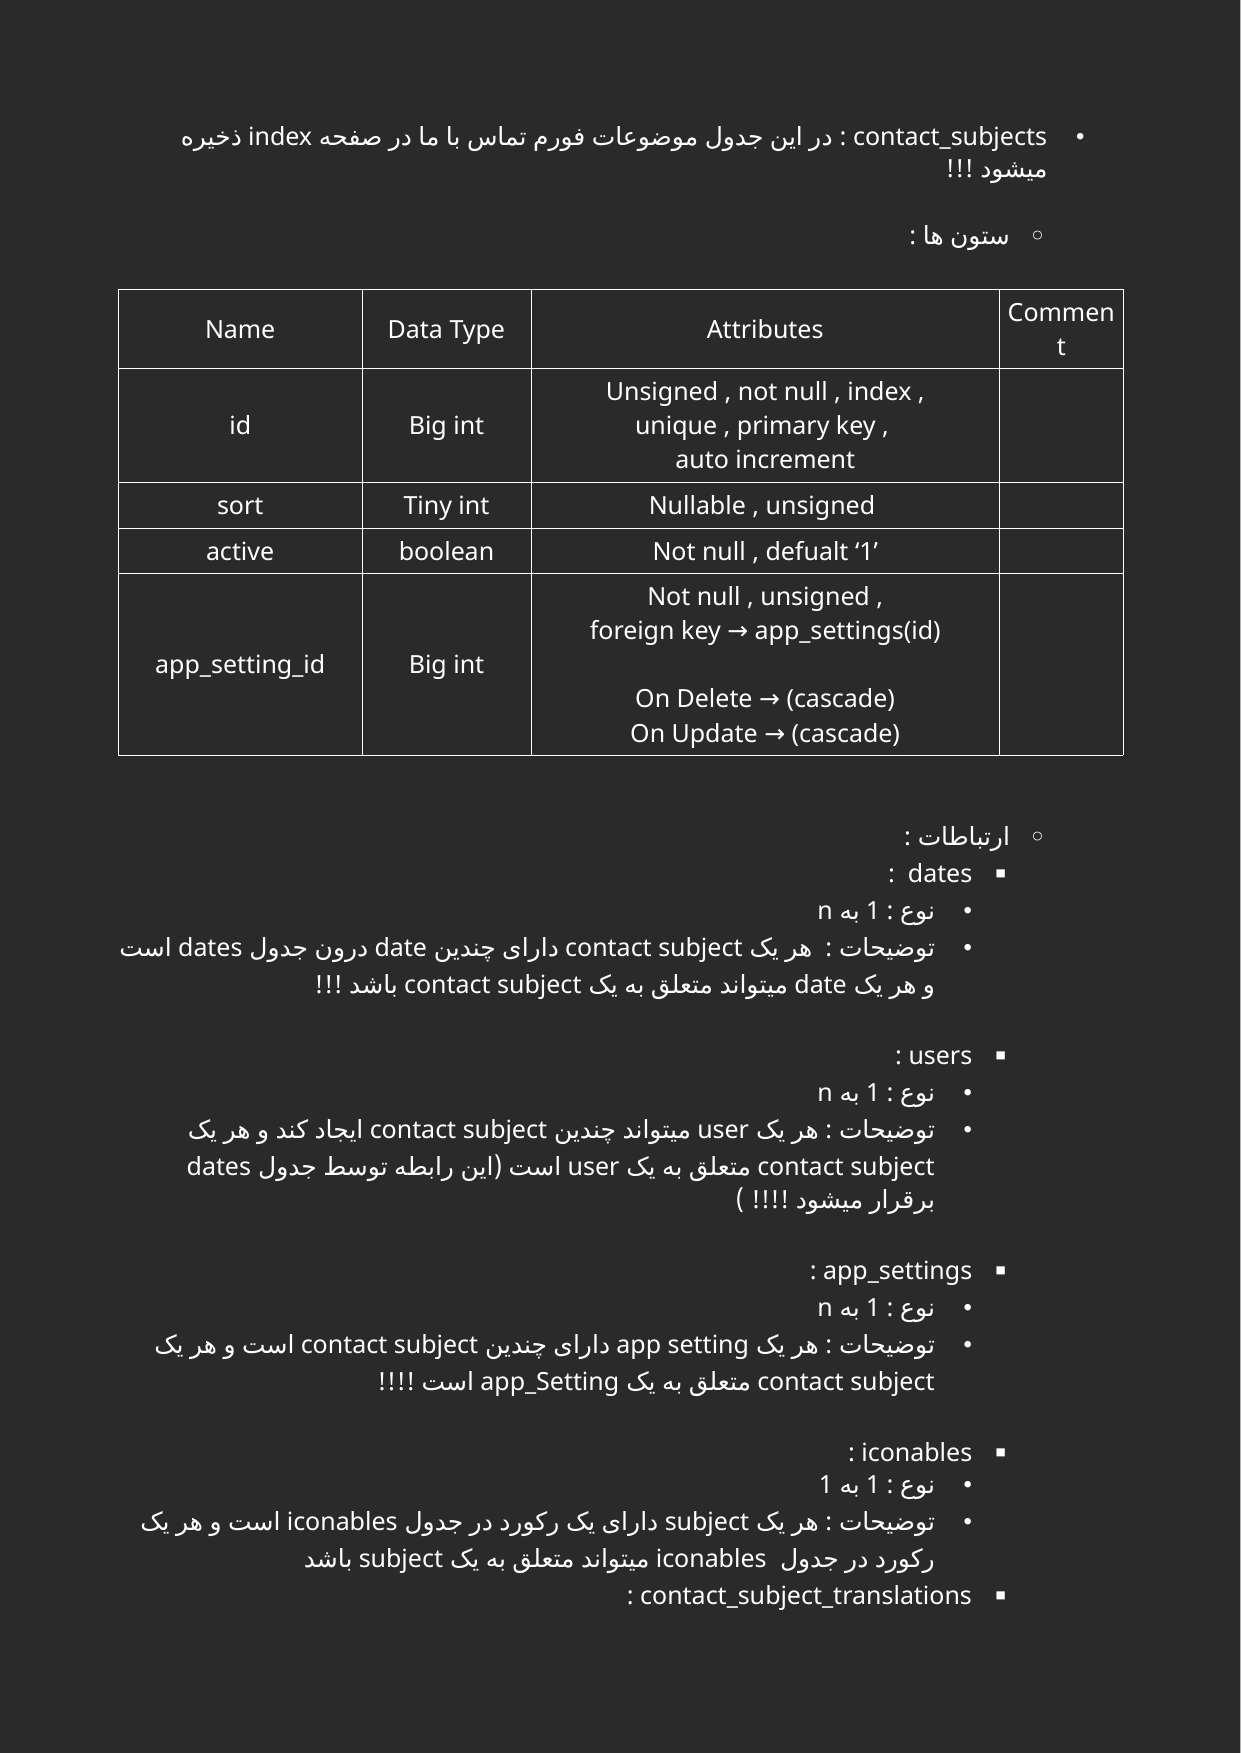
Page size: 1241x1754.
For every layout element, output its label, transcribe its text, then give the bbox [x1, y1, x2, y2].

table_cell Not null , unsigned , foreign key → app_settings(id) On Delete → (cascade) On Update → (cascade) [532, 574, 999, 755]
list contact_subject_translations : [118, 1578, 1010, 1615]
list نوع : 1 به n [118, 893, 972, 930]
table_cell app_setting_id [119, 574, 362, 755]
table_header Attributes [532, 290, 999, 368]
table_cell id [119, 369, 362, 482]
table_header Name [119, 290, 362, 368]
table_cell boolean [363, 529, 531, 573]
table_cell Nullable , unsigned [532, 483, 999, 527]
table_cell Big int [363, 369, 531, 482]
table_cell Tiny int [363, 483, 531, 527]
table_cell active [119, 529, 362, 573]
list contact_subjects : در این جدول موضوعات فورم تماس با ما در صفحه index ذخیره میشود !!! [118, 118, 1085, 188]
table_cell Not null , defualt ‘1’ [532, 529, 999, 573]
list app_settings : [118, 1252, 1010, 1289]
list users : [118, 1038, 1010, 1075]
table_cell [1000, 483, 1123, 527]
list نوع : 1 به 1 [118, 1471, 972, 1504]
list ستون ها : [118, 222, 1047, 254]
list ارتباطات : [118, 823, 1047, 856]
table_cell sort [119, 483, 362, 527]
table_cell Big int [363, 574, 531, 755]
table_cell [1000, 529, 1123, 573]
table_header Comment [1000, 290, 1123, 368]
list توضیحات : هر یک subject دارای یک رکورد در جدول iconables است و هر یک رکورد در جدول iconables میتواند متعلق به یک subject باشد [118, 1504, 972, 1578]
list توضیحات : هر یک user میتواند چندین contact subject ایجاد کند و هر یک contact subject متعلق به یک user است (این رابطه توسط جدول dates برقرار میشود !!!! ) [118, 1112, 972, 1218]
list نوع : 1 به n [118, 1075, 972, 1112]
list dates : [118, 856, 1010, 893]
table_cell [1000, 574, 1123, 755]
list نوع : 1 به n [118, 1289, 972, 1326]
list توضیحات : هر یک app setting دارای چندین contact subject است و هر یک contact subject متعلق به یک app_Setting است !!!! [118, 1326, 972, 1400]
list iconables : [118, 1434, 1010, 1471]
table_cell Unsigned , not null , index , unique , primary key , auto increment [532, 369, 999, 482]
table_cell [1000, 369, 1123, 482]
table_header Data Type [363, 290, 531, 368]
list توضیحات : هر یک contact subject دارای چندین date درون جدول dates است و هر یک date میتواند متعلق به یک contact subject باشد !!! [118, 930, 972, 1004]
